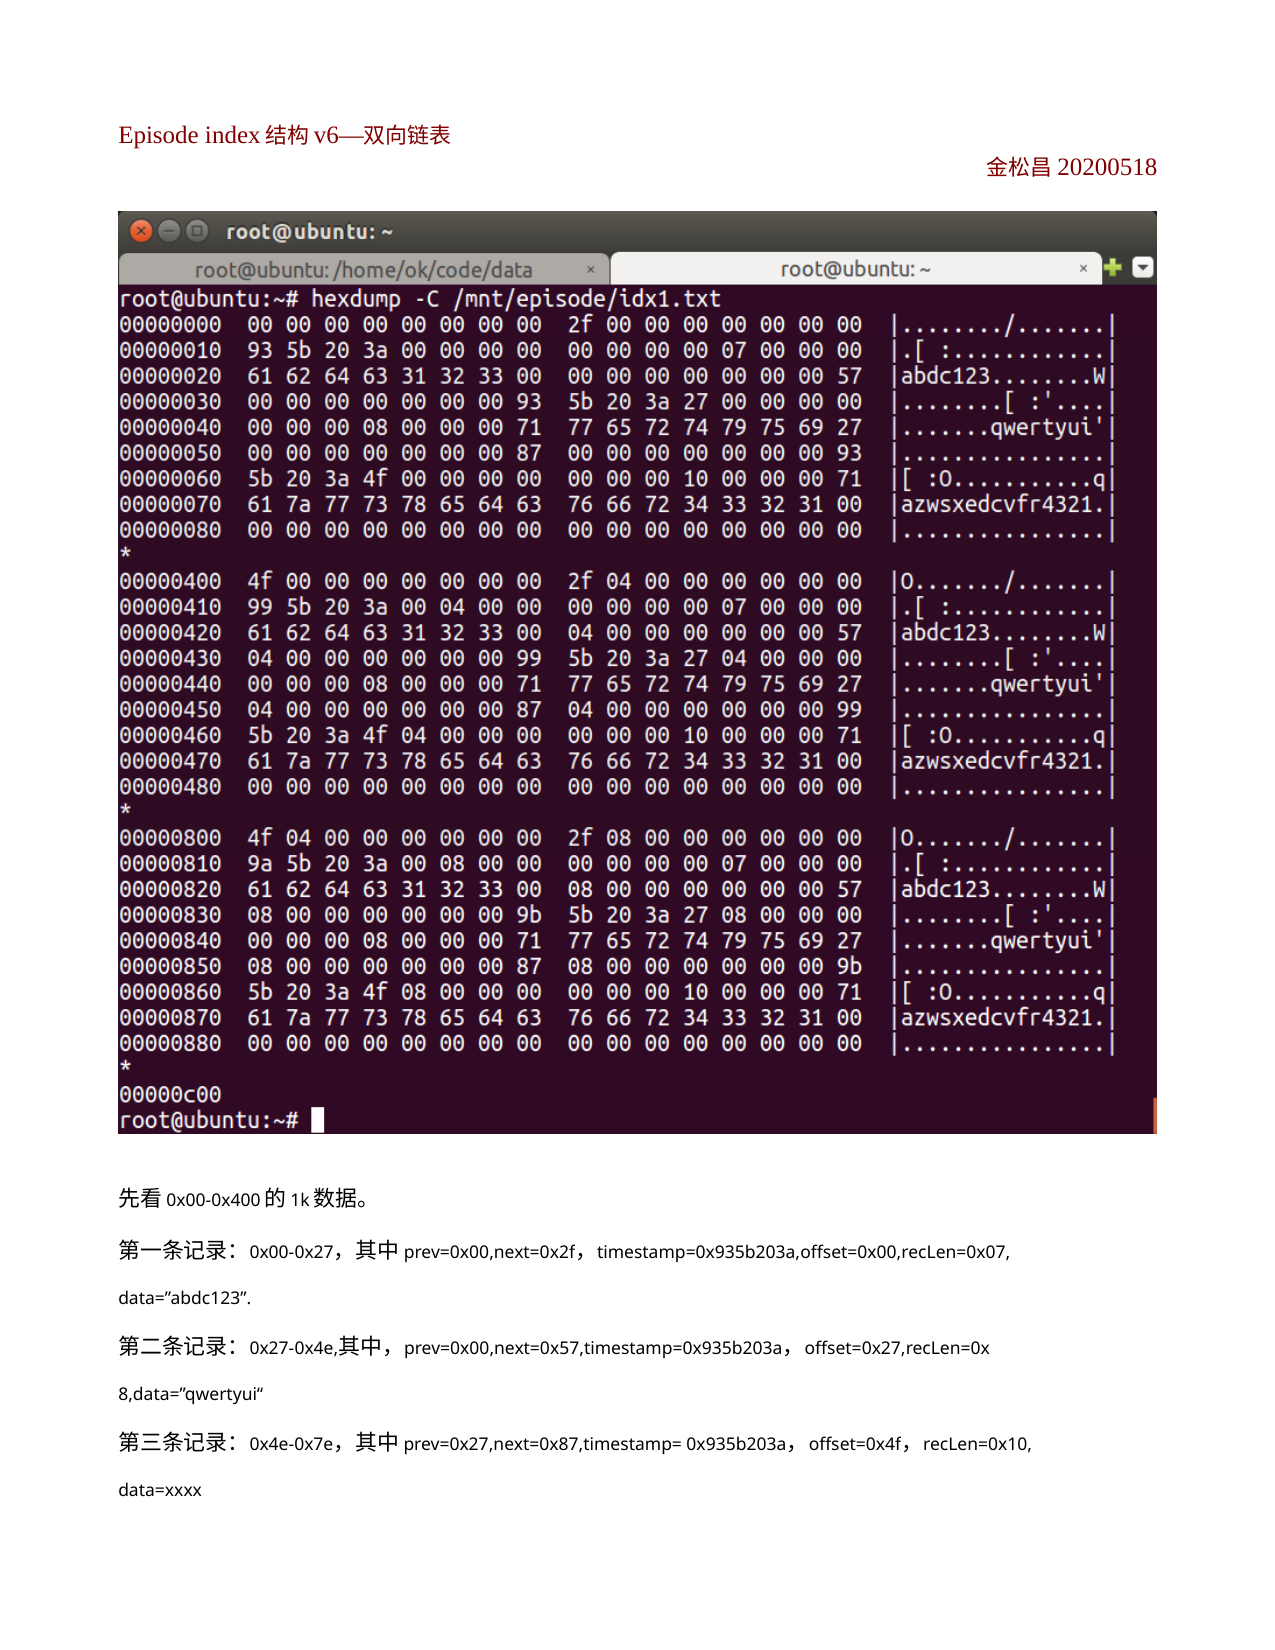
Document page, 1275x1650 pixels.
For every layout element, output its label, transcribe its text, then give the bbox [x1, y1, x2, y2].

picture [118, 211, 1157, 1134]
text data=”abdc123”. [118, 1286, 1157, 1310]
text data=xxxx [118, 1477, 1157, 1501]
text 第一条记录：0x00-0x27，其中prev=0x00,next=0x2f，timestamp=0x935b203a,offset=0x00,recLen=0x07, [118, 1233, 1157, 1265]
text 8,data=”qwertyui“ [118, 1382, 1157, 1406]
text 第三条记录：0x4e-0x7e，其中prev=0x27,next=0x87,timestamp= 0x935b203a，offset=0x4f，recLen=0x10, [118, 1425, 1157, 1456]
text 第二条记录：0x27-0x4e,其中，prev=0x00,next=0x57,timestamp=0x935b203a，offset=0x27,recLen=0x [118, 1329, 1157, 1361]
text 先看0x00-0x400的1k数据。 [118, 1181, 1157, 1213]
